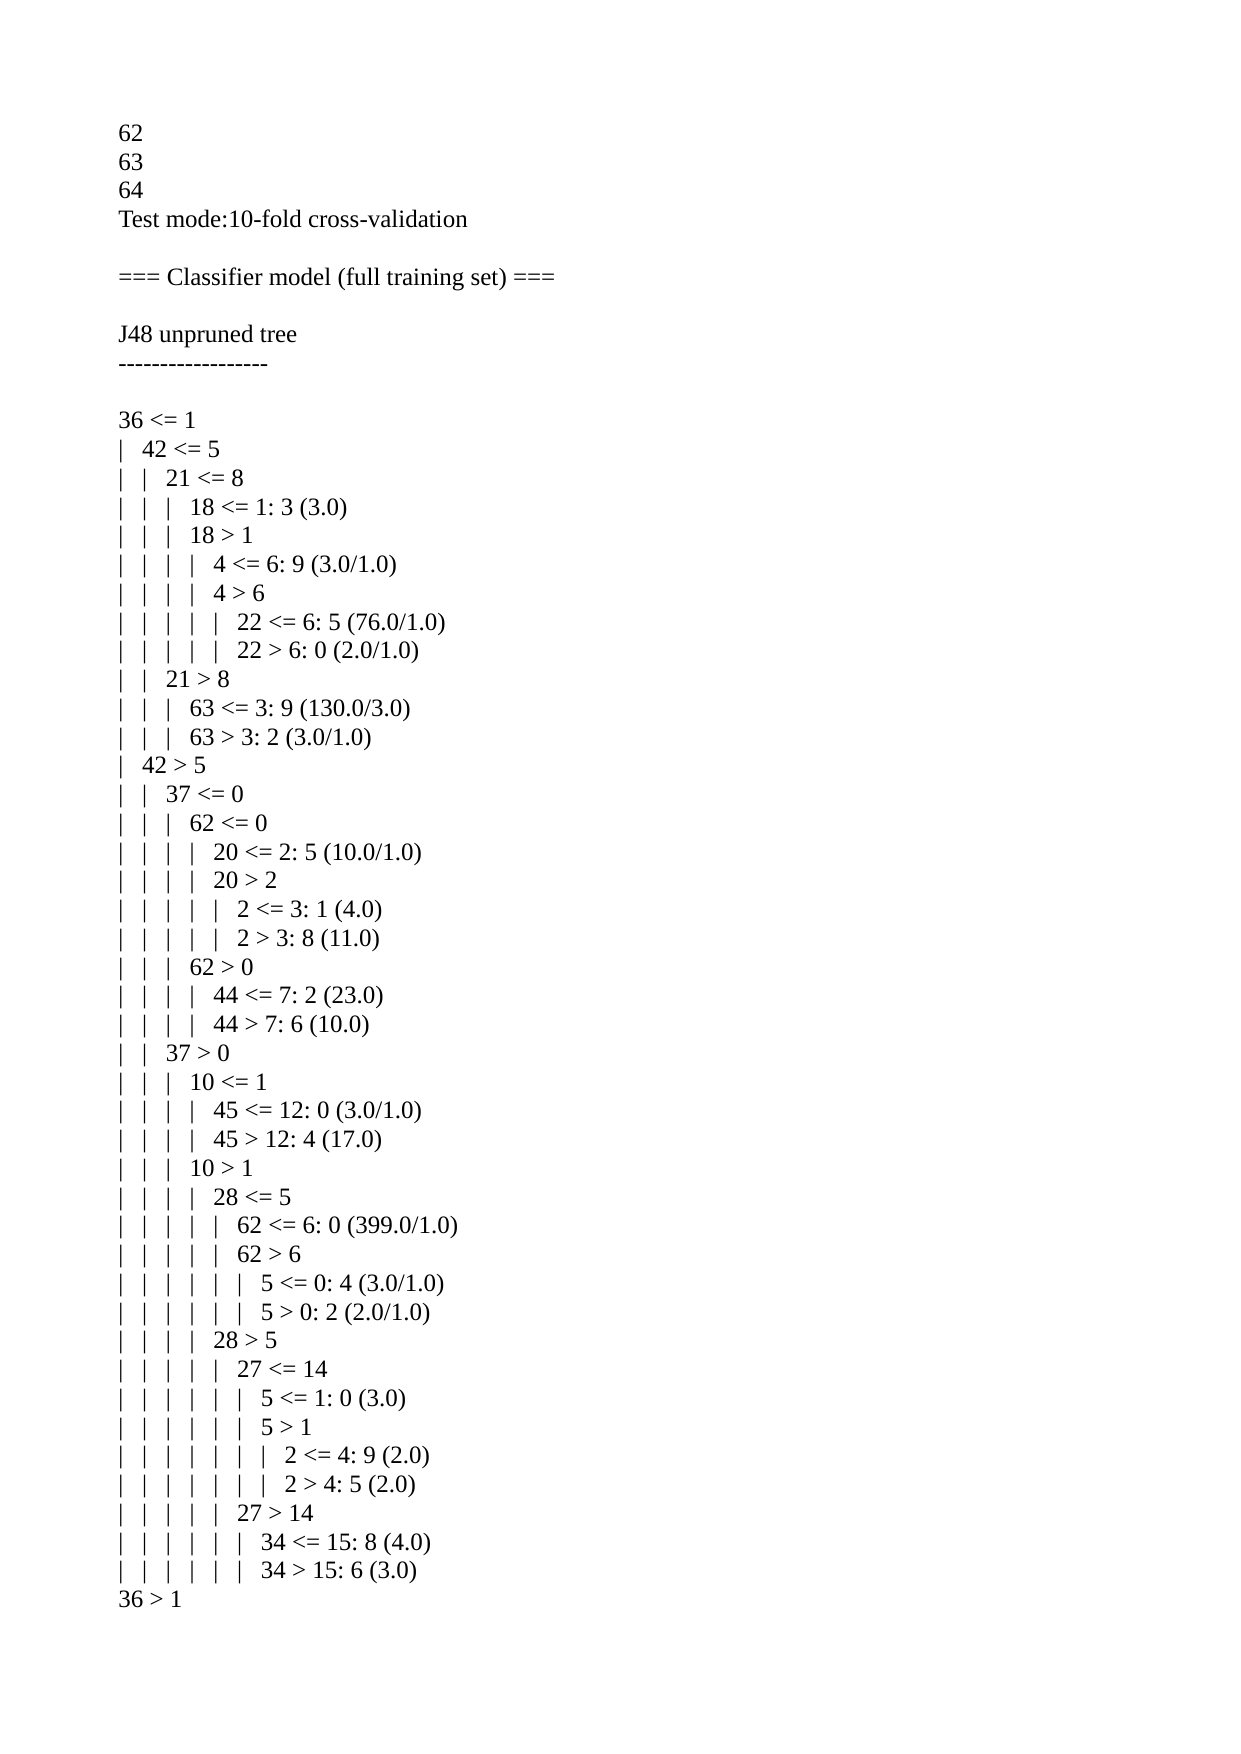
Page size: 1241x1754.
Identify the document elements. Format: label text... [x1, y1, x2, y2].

text | | | | | | 34 <= 15: 8 (4.0) [118, 1527, 1122, 1556]
text | | | | | | 5 <= 0: 4 (3.0/1.0) [118, 1268, 1122, 1297]
text | | | | 20 <= 2: 5 (10.0/1.0) [118, 837, 1122, 866]
text J48 unpruned tree [118, 319, 1122, 348]
text | | 21 > 8 [118, 664, 1122, 693]
text Test mode:10-fold cross-validation [118, 204, 1122, 233]
text | | | 62 > 0 [118, 952, 1122, 981]
text | | | | | | | 2 > 4: 5 (2.0) [118, 1469, 1122, 1498]
text | | | | | 22 <= 6: 5 (76.0/1.0) [118, 607, 1122, 636]
text 36 <= 1 [118, 406, 1122, 434]
text | | | | 28 > 5 [118, 1326, 1122, 1354]
text | | | | 28 <= 5 [118, 1182, 1122, 1211]
text ------------------ [118, 348, 1122, 377]
text | | | | | 2 <= 3: 1 (4.0) [118, 894, 1122, 923]
text | | | | | 22 > 6: 0 (2.0/1.0) [118, 636, 1122, 664]
text | 42 > 5 [118, 751, 1122, 779]
text | | | | 4 > 6 [118, 578, 1122, 607]
text | | | 63 <= 3: 9 (130.0/3.0) [118, 693, 1122, 722]
text | | | 62 <= 0 [118, 808, 1122, 837]
text | | | 18 > 1 [118, 521, 1122, 549]
text | | | | | | 34 > 15: 6 (3.0) [118, 1556, 1122, 1584]
text | | | | | | 5 <= 1: 0 (3.0) [118, 1383, 1122, 1412]
text 62 [118, 118, 1122, 147]
text | | | | | 62 <= 6: 0 (399.0/1.0) [118, 1211, 1122, 1239]
text | | | | 45 <= 12: 0 (3.0/1.0) [118, 1096, 1122, 1124]
text | | | 18 <= 1: 3 (3.0) [118, 492, 1122, 521]
text | | | | | | | 2 <= 4: 9 (2.0) [118, 1441, 1122, 1469]
text | | | 63 > 3: 2 (3.0/1.0) [118, 722, 1122, 751]
text | 42 <= 5 [118, 434, 1122, 463]
text | | | | 45 > 12: 4 (17.0) [118, 1124, 1122, 1153]
text | | | | | 62 > 6 [118, 1239, 1122, 1268]
text | | | 10 > 1 [118, 1153, 1122, 1182]
text | | 21 <= 8 [118, 463, 1122, 492]
text | | | | | 2 > 3: 8 (11.0) [118, 923, 1122, 952]
text | | | | | | 5 > 0: 2 (2.0/1.0) [118, 1297, 1122, 1326]
text | | | | | 27 > 14 [118, 1498, 1122, 1527]
text | | | 10 <= 1 [118, 1067, 1122, 1096]
text | | | | 20 > 2 [118, 866, 1122, 894]
text 63 [118, 147, 1122, 176]
text === Classifier model (full training set) === [118, 262, 1122, 291]
text 64 [118, 176, 1122, 204]
text | | | | 44 > 7: 6 (10.0) [118, 1009, 1122, 1038]
text | | | | | | 5 > 1 [118, 1412, 1122, 1441]
text | | | | | 27 <= 14 [118, 1354, 1122, 1383]
text | | | | 44 <= 7: 2 (23.0) [118, 981, 1122, 1009]
text | | 37 > 0 [118, 1038, 1122, 1067]
text | | 37 <= 0 [118, 779, 1122, 808]
text | | | | 4 <= 6: 9 (3.0/1.0) [118, 549, 1122, 578]
text 36 > 1 [118, 1584, 1122, 1613]
